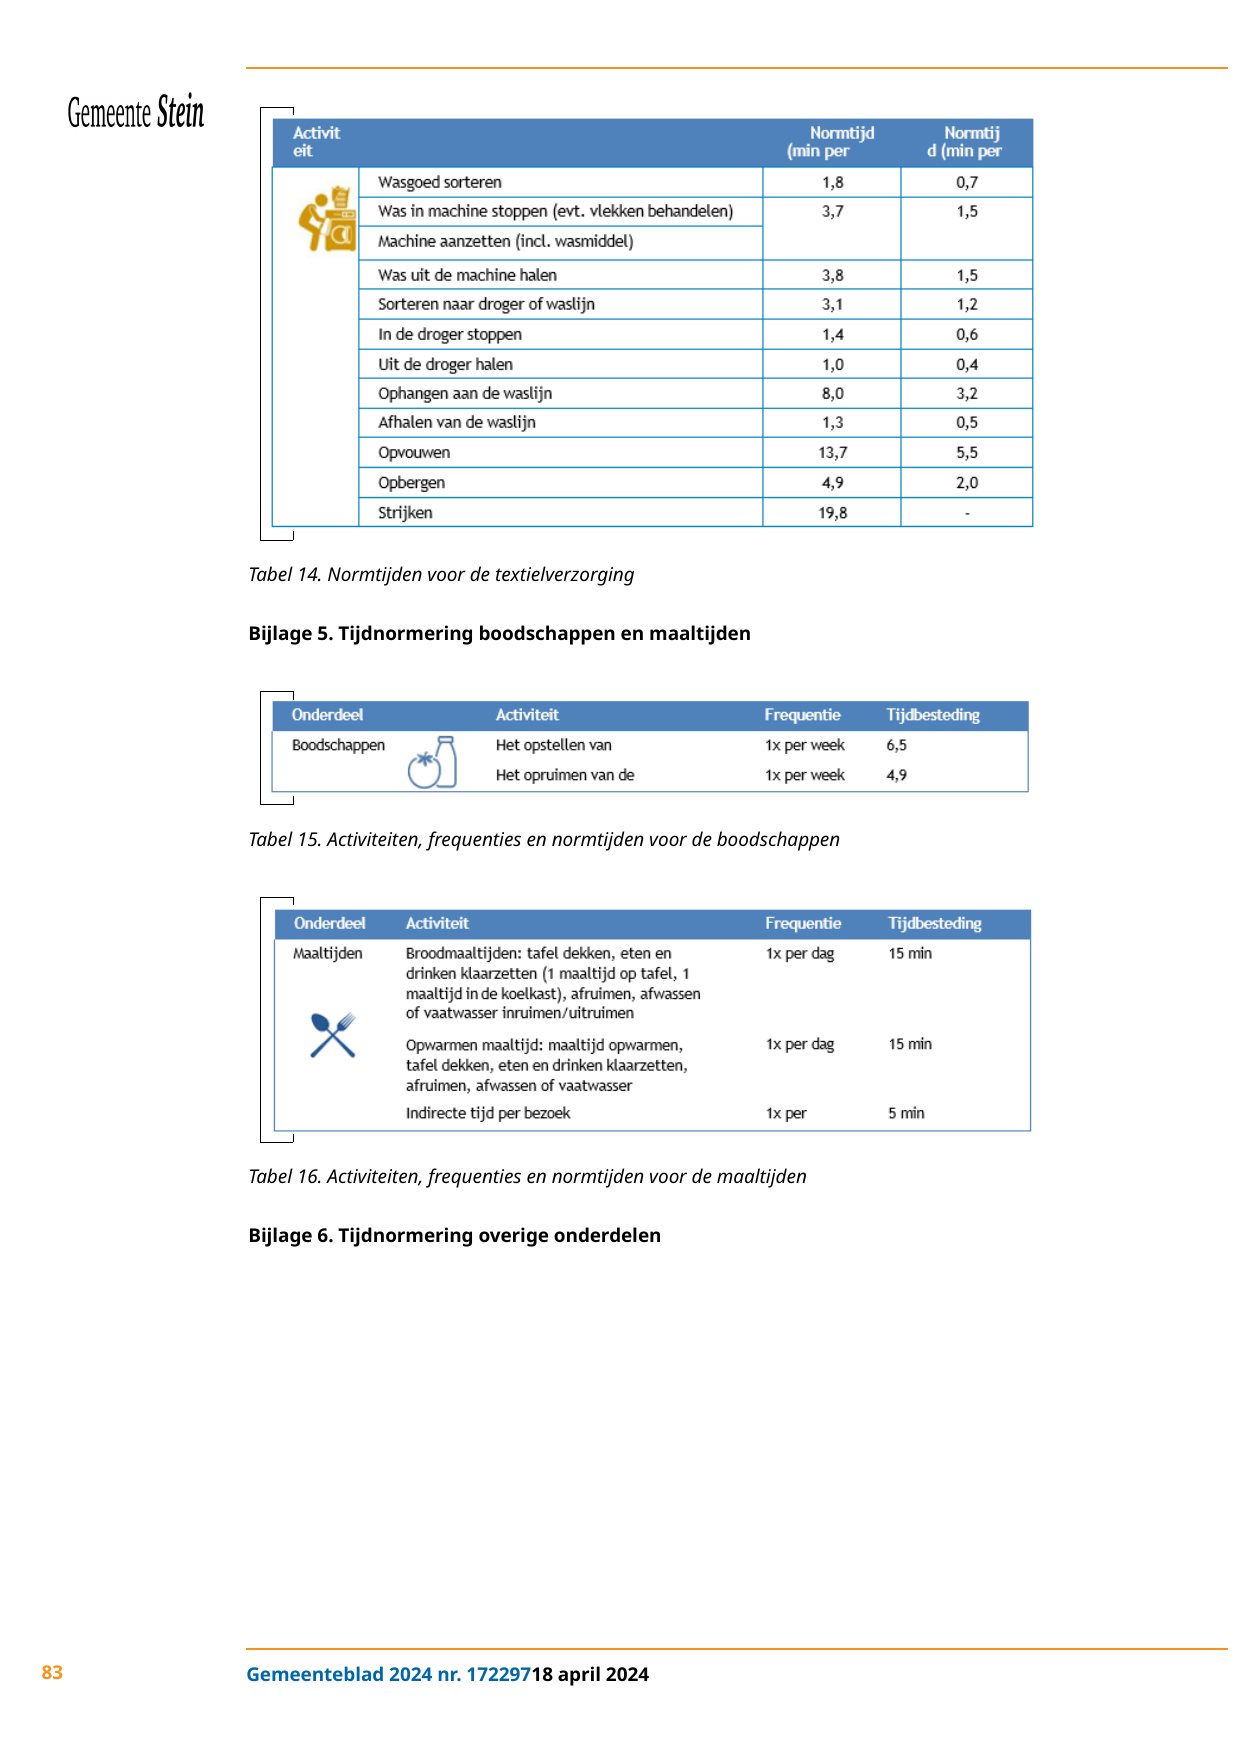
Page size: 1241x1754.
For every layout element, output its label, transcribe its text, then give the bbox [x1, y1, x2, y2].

picture [268, 700, 1036, 796]
text Bijlage 6. Tijdnormering overige onderdelen [248, 1223, 1152, 1248]
text Tabel 16. Activiteiten, frequenties en normtijden voor de maaltijden [248, 1163, 1152, 1189]
picture [41, 47, 231, 172]
text Tabel 14. Normtijden voor de textielverzorging [248, 561, 1152, 587]
picture [268, 115, 1036, 531]
text Tabel 15. Activiteiten, frequenties en normtijden voor de boodschappen [248, 826, 1152, 851]
text Bijlage 5. Tijdnormering boodschappen en maaltijden [248, 620, 1152, 646]
picture [268, 905, 1036, 1134]
